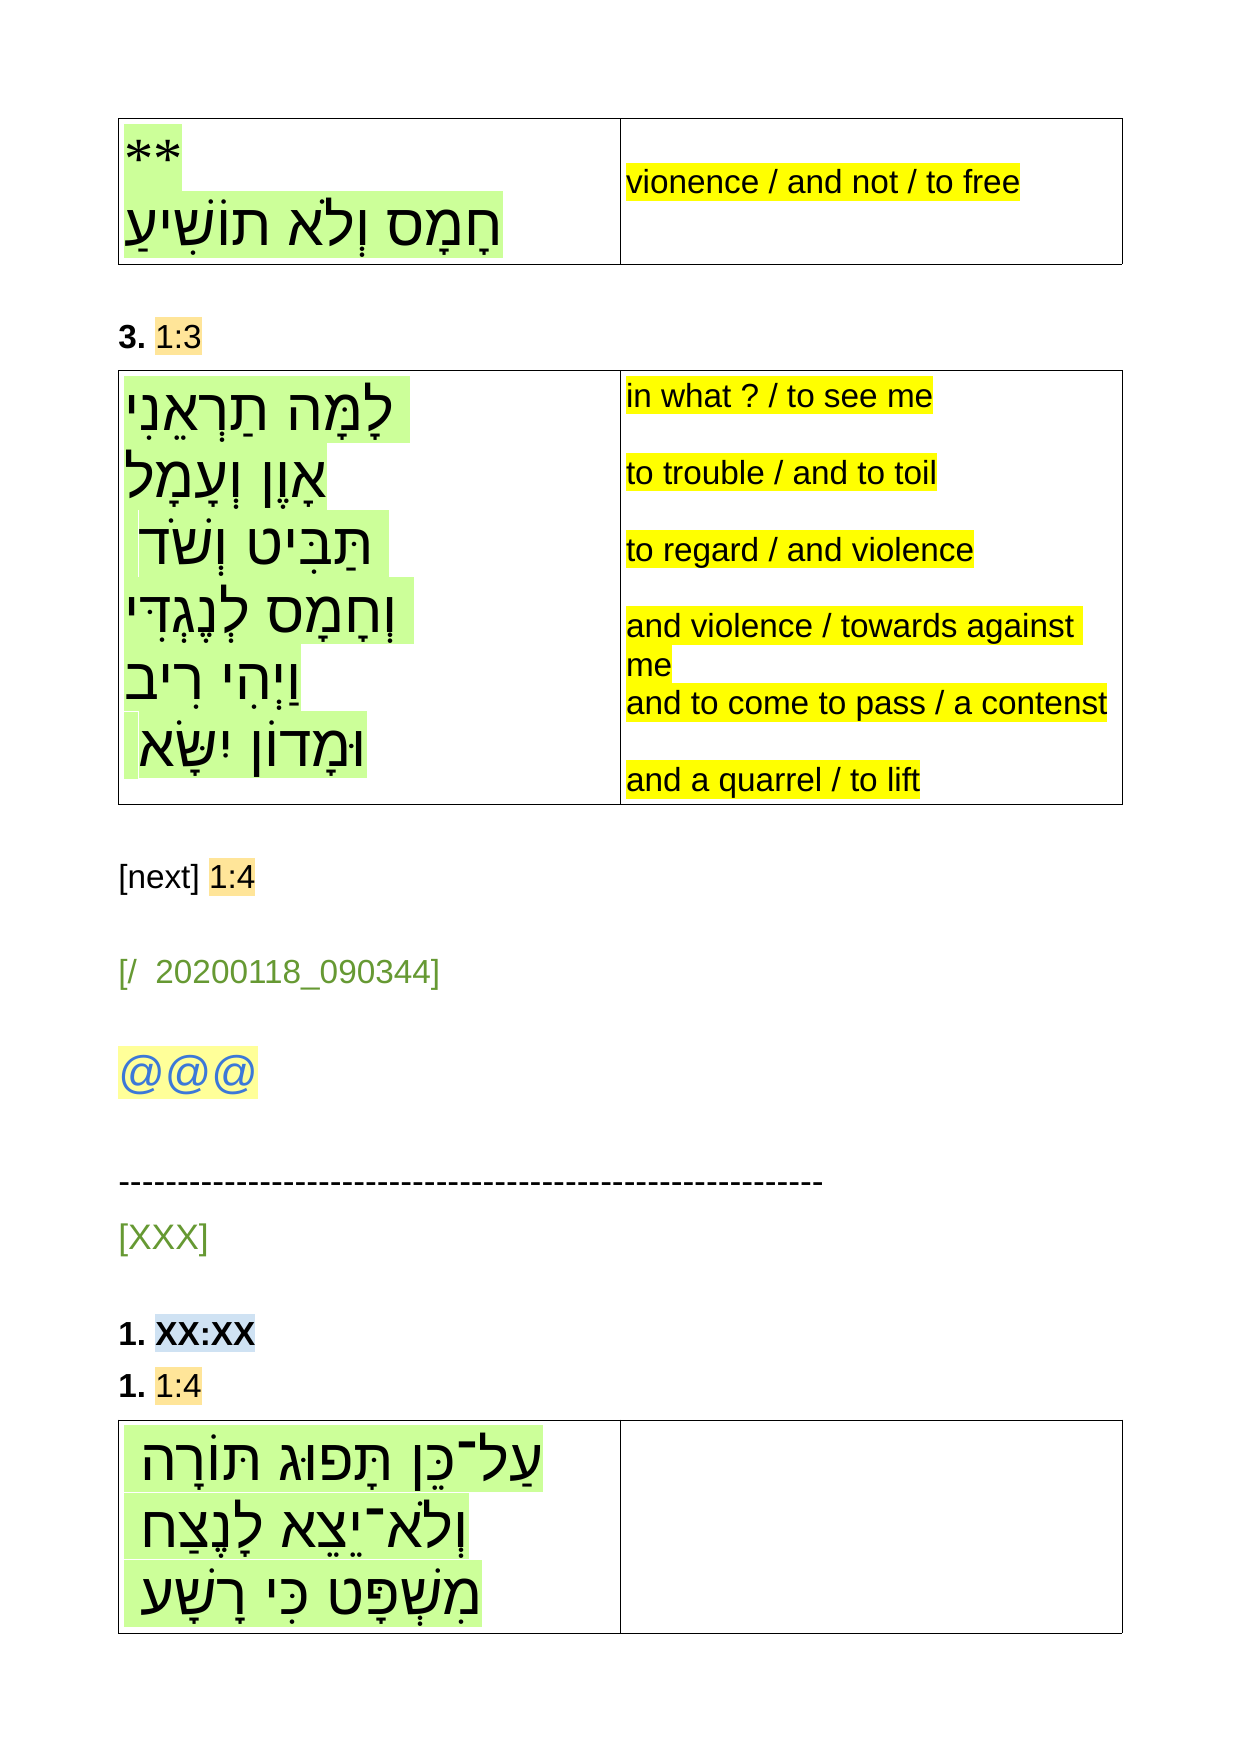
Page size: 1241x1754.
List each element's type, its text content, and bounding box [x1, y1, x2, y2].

text 3. 1:3 [118, 317, 1122, 355]
text [XXX] [118, 1216, 1122, 1257]
table_header לָמָּה תַרְאֵנִי אָוֶן וְעָמָל תַּבִּיט וְשֹׁד וְחָמָס לְנֶגְדִּי וַיְהִי רִיב וּמָדוֹן יִשָּׂא [119, 371, 620, 804]
table_header vionence / and not / to free [621, 119, 1122, 264]
text 1. XX:XX [118, 1313, 1122, 1352]
text ------------------------------------------------------------ [118, 1160, 1122, 1201]
text @@@ [118, 1046, 1122, 1099]
table_header [621, 1421, 1122, 1632]
text [/ 20200118_090344] [118, 952, 1122, 990]
text [next] 1:4 [118, 857, 1122, 896]
table_header in what ? / to see me to trouble / and to toil to regard / and violence and violence / towards against me and to come to pass / a contenst and a quarrel / to lift [621, 371, 1122, 804]
table_header עַל־כֵּן תָּפוּג תּוֹרָה וְלֹא־יֵצֵא לָנֶצַח מִשְׁפָּט כִּי רָשָׁע [119, 1421, 620, 1632]
text 1. 1:4 [118, 1367, 1122, 1405]
table_header ** חָמָס וְלֹא תוֹשִׁיעַ [119, 119, 620, 264]
